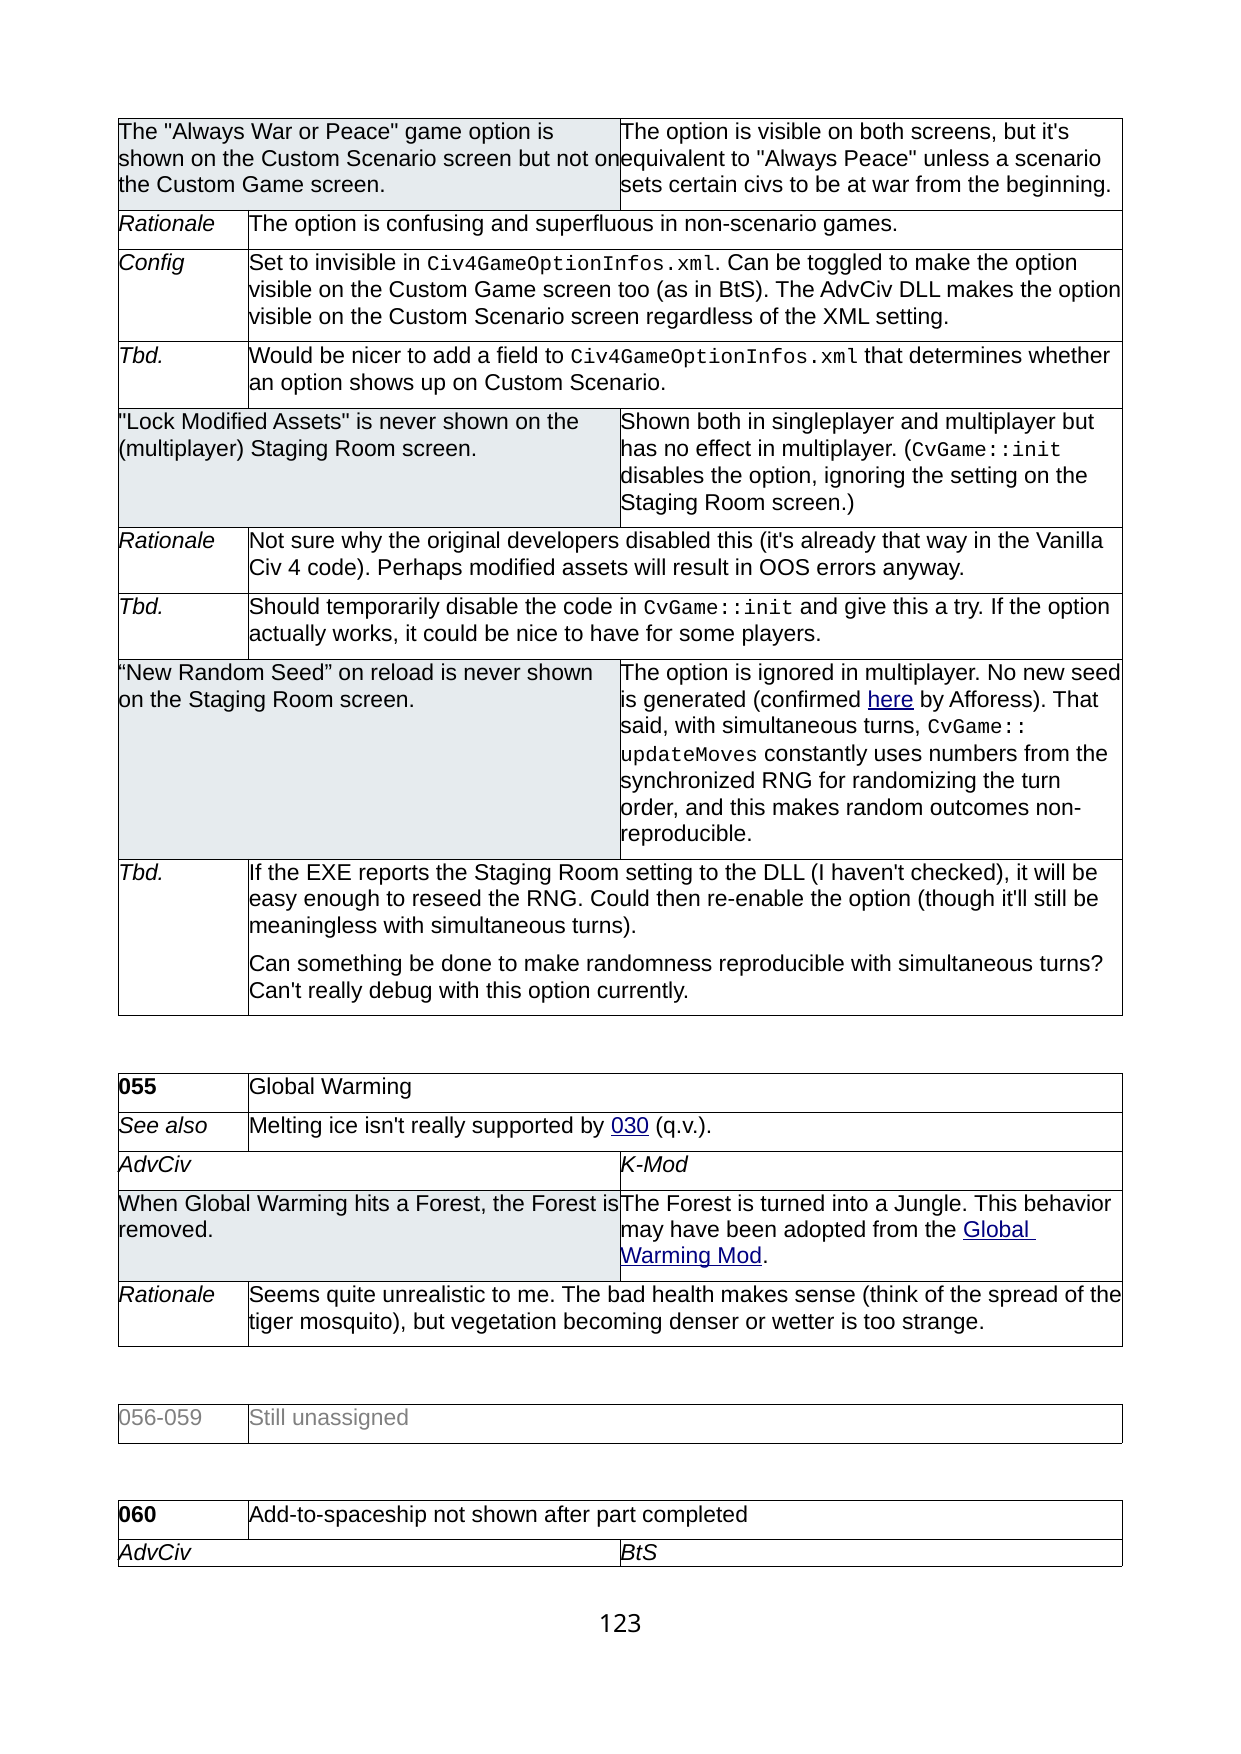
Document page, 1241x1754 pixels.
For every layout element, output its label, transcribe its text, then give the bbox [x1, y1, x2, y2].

table_cell Tbd. [119, 860, 248, 1015]
table_cell Melting ice isn't really supported by 030 (q.v.). [249, 1113, 1122, 1151]
table_cell AdvCiv [119, 1152, 620, 1189]
table_cell AdvCiv [119, 1540, 620, 1566]
table_header Still unassigned [249, 1405, 1122, 1443]
table_cell Seems quite unrealistic to me. The bad health makes sense (think of the spread of the tiger mosquito), but vegetation becoming denser or wetter is too strange. [249, 1282, 1122, 1346]
table_cell Tbd. [119, 342, 248, 408]
table_header Global Warming [249, 1074, 1122, 1112]
table_cell Rationale [119, 1282, 248, 1346]
table_cell Set to invisible in Civ4GameOptionInfos.xml. Can be toggled to make the option visible on the Custom Game screen too (as in BtS). The AdvCiv DLL makes the option visible on the Custom Scenario screen regardless of the XML setting. [249, 250, 1122, 341]
table_header Add-to-spaceship not shown after part completed [249, 1501, 1122, 1539]
table_header 055 [119, 1074, 248, 1112]
table_cell Shown both in singleplayer and multiplayer but has no effect in multiplayer. (CvGame::init disables the option, ignoring the setting on the Staging Room screen.) [621, 409, 1122, 527]
table_cell “New Random Seed” on reload is never shown on the Staging Room screen. [119, 660, 620, 859]
table_cell Tbd. [119, 594, 248, 659]
table_cell Would be nicer to add a field to Civ4GameOptionInfos.xml that determines whether an option shows up on Custom Scenario. [249, 342, 1122, 408]
table_cell BtS [621, 1540, 1122, 1566]
table_cell Should temporarily disable the code in CvGame::init and give this a try. If the option actually works, it could be nice to have for some players. [249, 594, 1122, 659]
table_cell When Global Warming hits a Forest, the Forest is removed. [119, 1191, 620, 1281]
table_cell Config [119, 250, 248, 341]
table_cell The option is confusing and superfluous in non-scenario games. [249, 211, 1122, 248]
table_cell K-Mod [621, 1152, 1122, 1189]
table_header 060 [119, 1501, 248, 1539]
table_header 056-059 [119, 1405, 248, 1443]
table_cell Rationale [119, 211, 248, 248]
table_cell If the EXE reports the Staging Room setting to the DLL (I haven't checked), it will be easy enough to reseed the RNG. Could then re-enable the option (though it'll still be meaningless with simultaneous turns). Can something be done to make randomness reproducible with simultaneous turns? Can't really debug with this option currently. [249, 860, 1122, 1015]
table_cell The option is ignored in multiplayer. No new seed is generated (confirmed here by Afforess). That said, with simultaneous turns, CvGame:: updateMoves constantly uses numbers from the synchronized RNG for randomizing the turn order, and this makes random outcomes non-reproducible. [621, 660, 1122, 859]
table_cell The option is visible on both screens, but it's equivalent to "Always Peace" unless a scenario sets certain civs to be at war from the beginning. [621, 119, 1122, 210]
table_cell Not sure why the original developers disabled this (it's already that way in the Vanilla Civ 4 code). Perhaps modified assets will result in OOS errors anyway. [249, 528, 1122, 592]
table_cell See also [119, 1113, 248, 1151]
table_cell The Forest is turned into a Jungle. This behavior may have been adopted from the Global Warming Mod. [621, 1191, 1122, 1281]
table_cell Rationale [119, 528, 248, 592]
table_cell The "Always War or Peace" game option is shown on the Custom Scenario screen but not on the Custom Game screen. [119, 119, 620, 210]
table_cell "Lock Modified Assets" is never shown on the (multiplayer) Staging Room screen. [119, 409, 620, 527]
